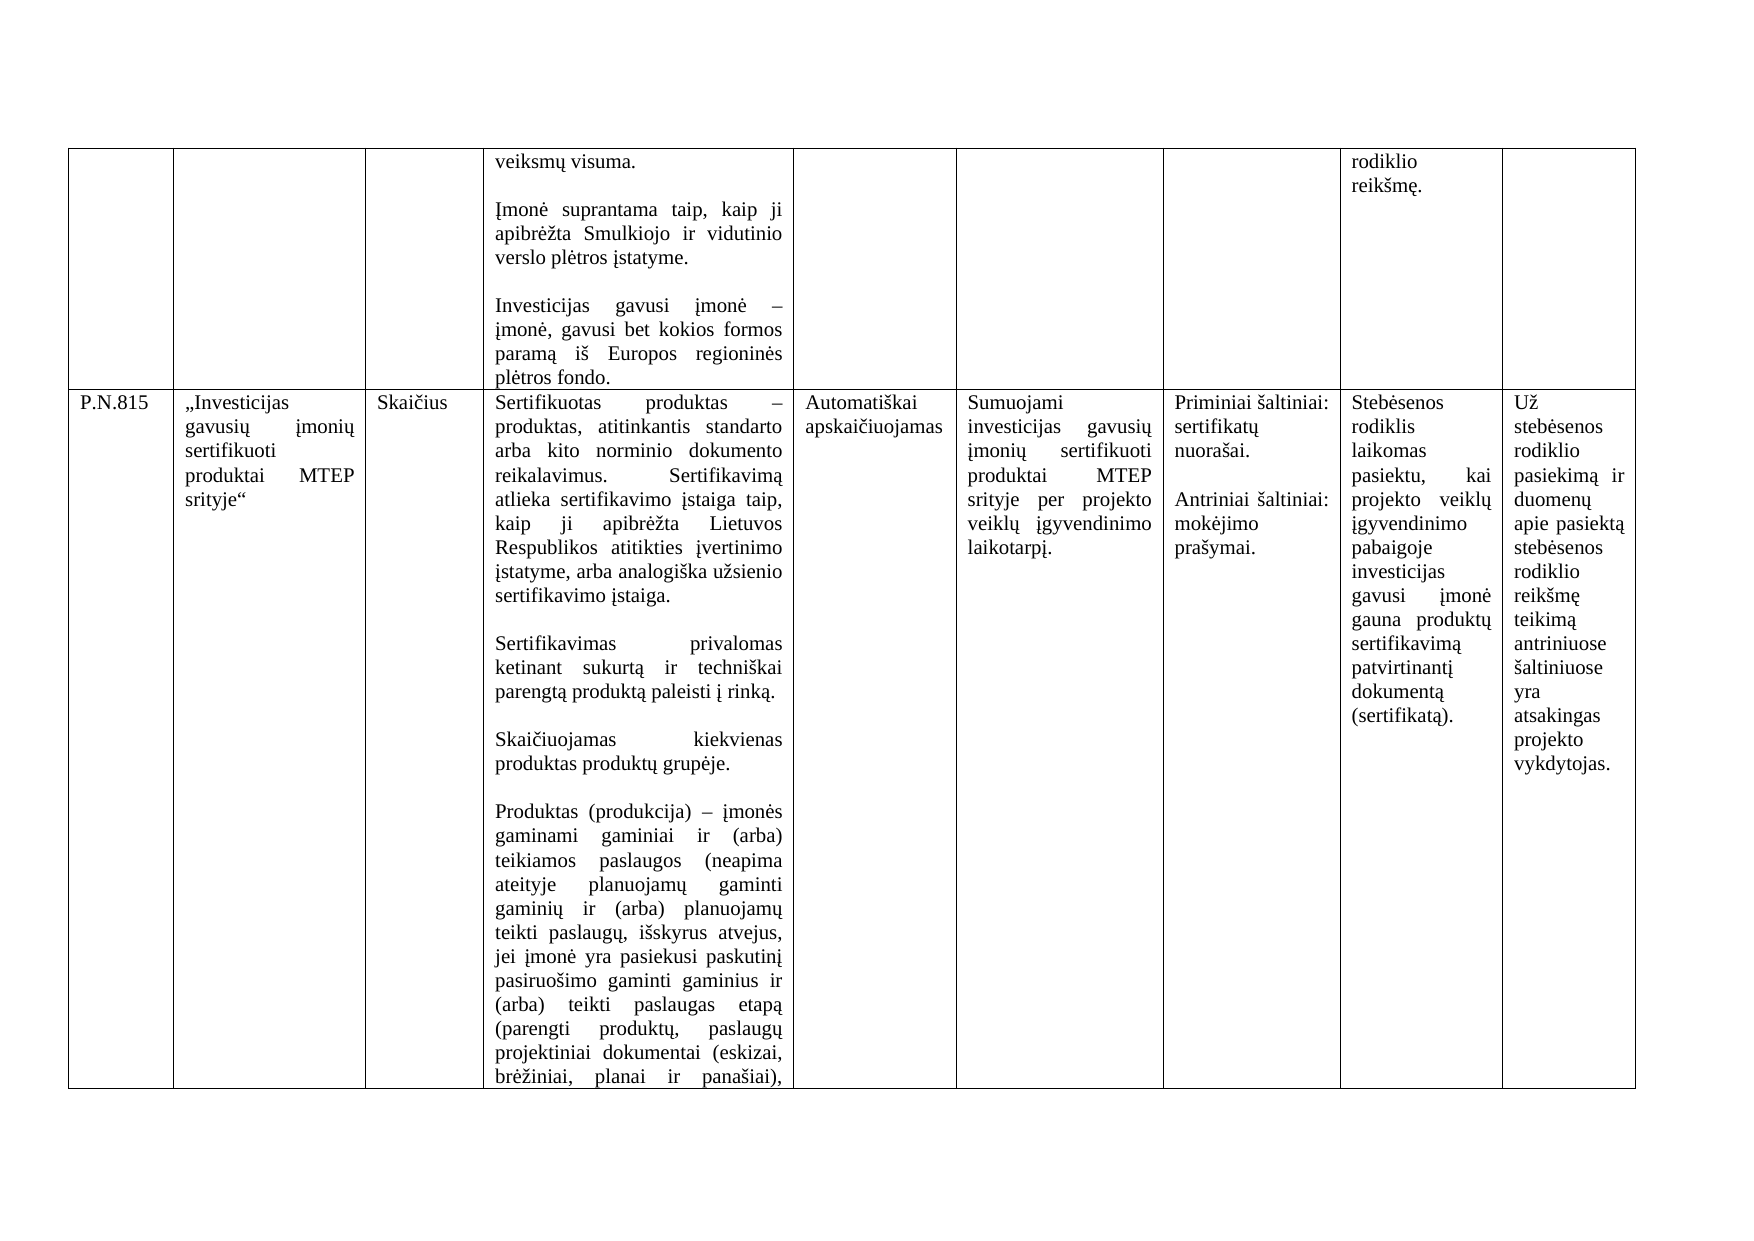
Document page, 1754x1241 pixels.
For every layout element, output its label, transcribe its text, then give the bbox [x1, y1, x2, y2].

table_cell rodiklio reikšmę. [1341, 149, 1502, 389]
table_cell P.N.815 [69, 390, 173, 1088]
table_cell Priminiai šaltiniai: sertifikatų nuorašai. Antriniai šaltiniai: mokėjimo prašymai. [1164, 390, 1340, 1088]
table_cell [174, 149, 365, 389]
table_cell Skaičius [366, 390, 483, 1088]
table_cell veiksmų visuma. Įmonė suprantama taip, kaip ji apibrėžta Smulkiojo ir vidutinio verslo plėtros įstatyme. Investicijas gavusi įmonė – įmonė, gavusi bet kokios formos paramą iš Europos regioninės plėtros fondo. [484, 149, 793, 389]
table_cell [957, 149, 1163, 389]
table_cell Automatiškai apskaičiuojamas [794, 390, 956, 1088]
table_cell Sumuojami investicijas gavusių įmonių sertifikuoti produktai MTEP srityje per projekto veiklų įgyvendinimo laikotarpį. [957, 390, 1163, 1088]
table_cell Stebėsenos rodiklis laikomas pasiektu, kai projekto veiklų įgyvendinimo pabaigoje investicijas gavusi įmonė gauna produktų sertifikavimą patvirtinantį dokumentą (sertifikatą). [1341, 390, 1502, 1088]
table_cell Už stebėsenos rodiklio pasiekimą ir duomenų apie pasiektą stebėsenos rodiklio reikšmę teikimą antriniuose šaltiniuose yra atsakingas projekto vykdytojas. [1503, 390, 1635, 1088]
table_cell [69, 149, 173, 389]
table_cell „Investicijas gavusių įmonių sertifikuoti produktai MTEP srityje“ [174, 390, 365, 1088]
table_cell [794, 149, 956, 389]
table_cell Sertifikuotas produktas – produktas, atitinkantis standarto arba kito norminio dokumento reikalavimus. Sertifikavimą atlieka sertifikavimo įstaiga taip, kaip ji apibrėžta Lietuvos Respublikos atitikties įvertinimo įstatyme, arba analogiška užsienio sertifikavimo įstaiga. Sertifikavimas privalomas ketinant sukurtą ir techniškai parengtą produktą paleisti į rinką. Skaičiuojamas kiekvienas produktas produktų grupėje. Produktas (produkcija) – įmonės gaminami gaminiai ir (arba) teikiamos paslaugos (neapima ateityje planuojamų gaminti gaminių ir (arba) planuojamų teikti paslaugų, išskyrus atvejus, jei įmonė yra pasiekusi paskutinį pasiruošimo gaminti gaminius ir (arba) teikti paslaugas etapą (parengti produktų, paslaugų projektiniai dokumentai (eskizai, brėžiniai, planai ir panašiai), [484, 390, 793, 1088]
table_cell [1164, 149, 1340, 389]
table_cell [1503, 149, 1635, 389]
table_cell [366, 149, 483, 389]
